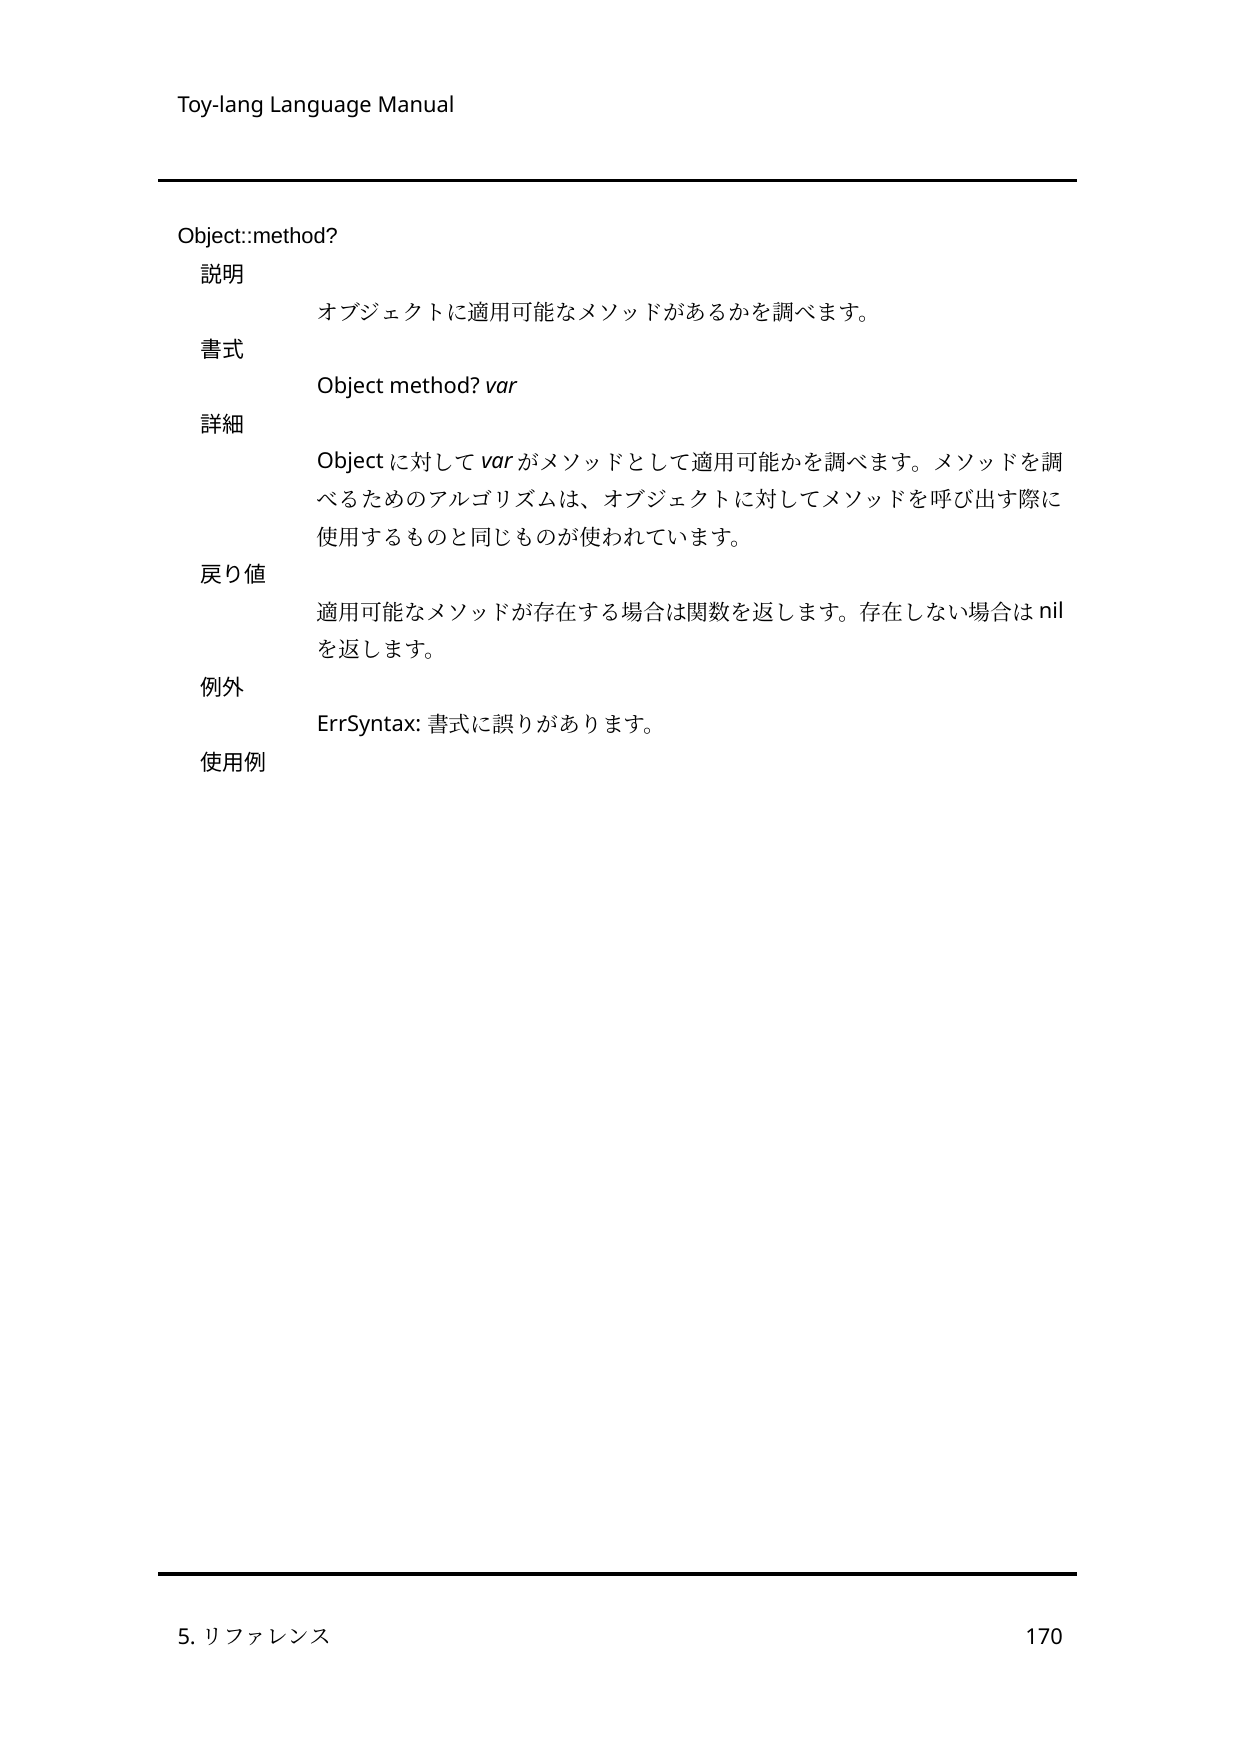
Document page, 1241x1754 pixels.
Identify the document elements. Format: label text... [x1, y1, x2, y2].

table_cell 書式 [200, 329, 317, 404]
table_cell Object method? var [317, 329, 1063, 404]
table_cell 戻り値 [200, 554, 317, 667]
table_header 説明 [200, 254, 317, 329]
table_cell 適用可能なメソッドが存在する場合は関数を返します。存在しない場合はnilを返します。 [317, 554, 1063, 667]
table_cell [317, 742, 1063, 817]
table_cell 詳細 [200, 404, 317, 554]
table_cell ErrSyntax: 書式に誤りがあります。 [317, 667, 1063, 742]
subtitle Object::method? [177, 217, 1063, 254]
table_cell 例外 [200, 667, 317, 742]
table_cell 使用例 [200, 742, 317, 817]
table_header オブジェクトに適用可能なメソッドがあるかを調べます。 [317, 254, 1063, 329]
table_cell Objectに対してvarがメソッドとして適用可能かを調べます。メソッドを調べるためのアルゴリズムは、オブジェクトに対してメソッドを呼び出す際に使用するものと同じものが使われています。 [317, 404, 1063, 554]
